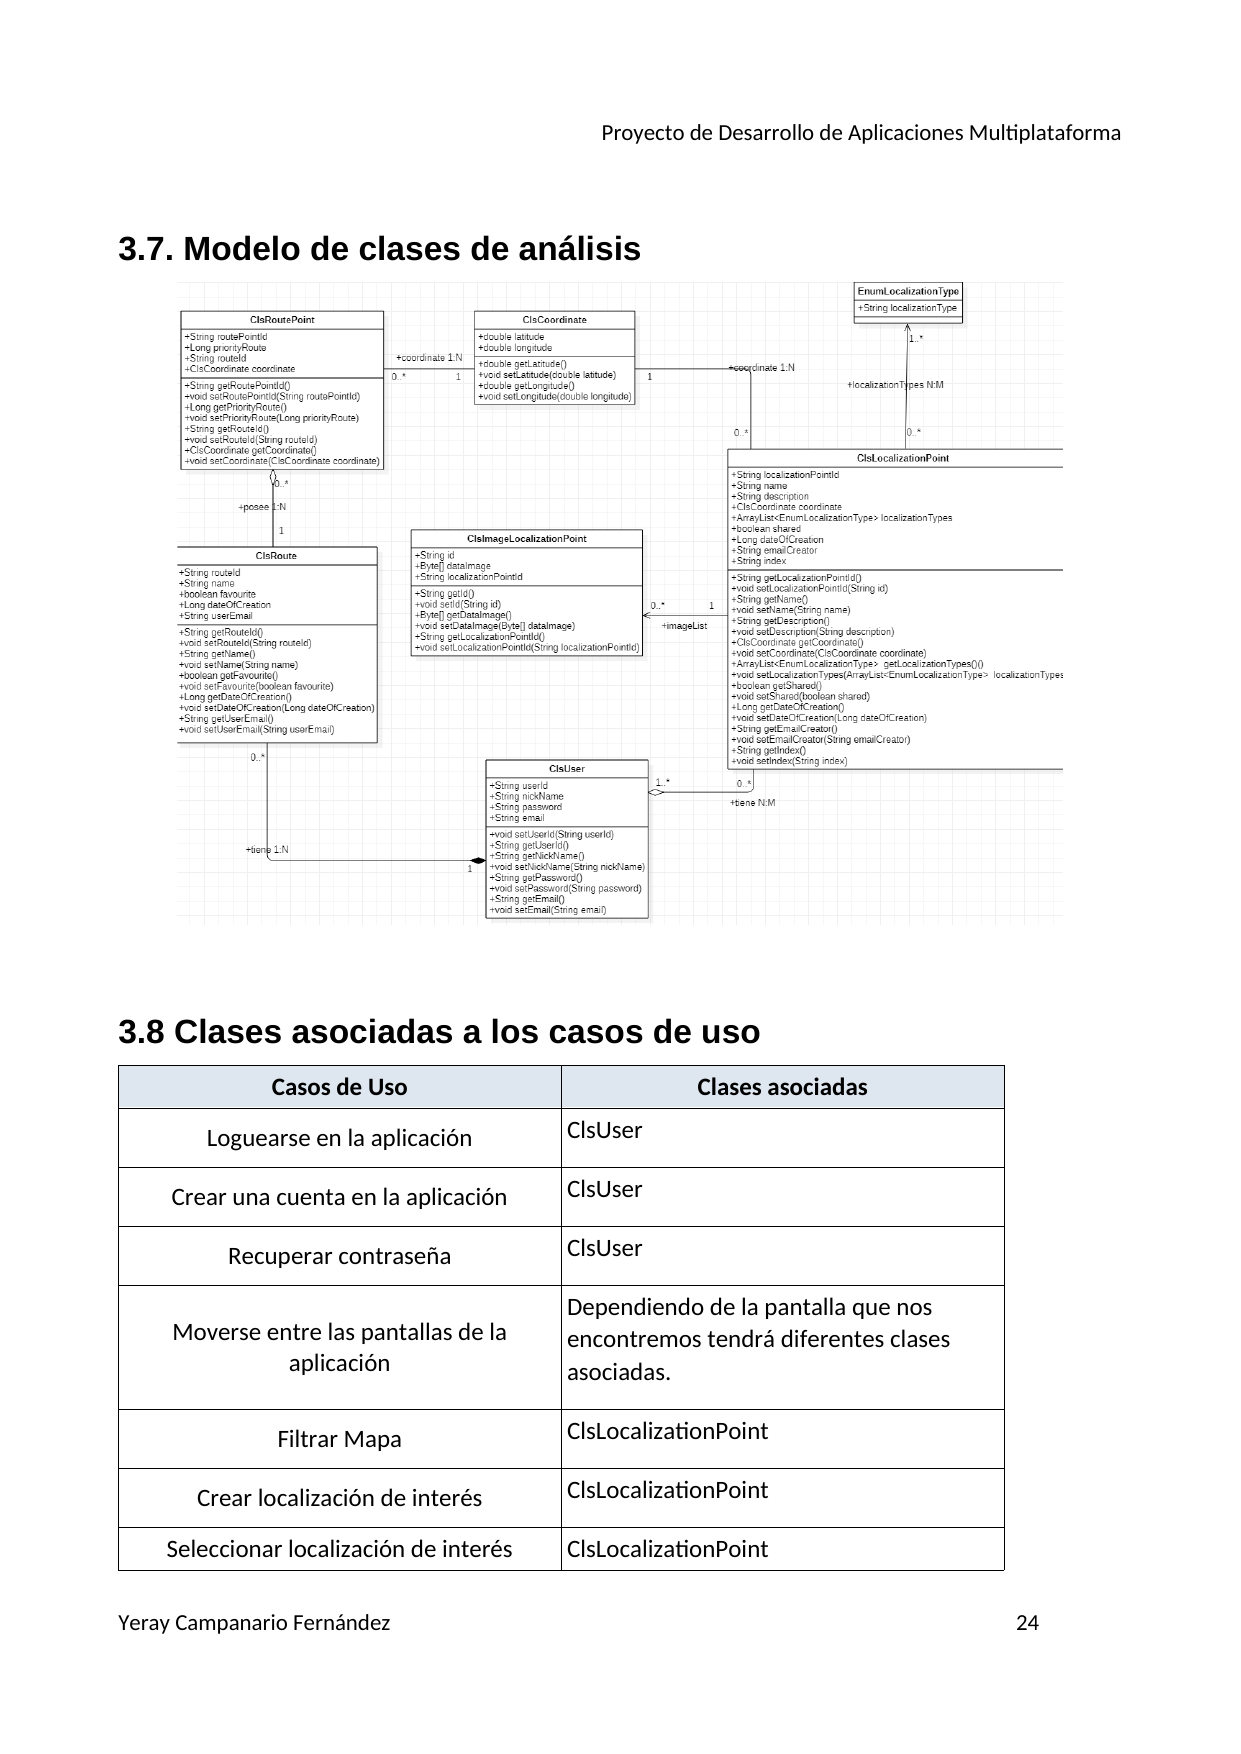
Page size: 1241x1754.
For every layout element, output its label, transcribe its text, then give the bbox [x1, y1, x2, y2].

table_cell ClsLocalizationPoint [562, 1528, 1004, 1569]
table_header Clases asociadas [562, 1066, 1004, 1107]
table_cell ClsUser [562, 1109, 1004, 1167]
table_cell Dependiendo de la pantalla que nos encontremos tendrá diferentes clases asociadas. [562, 1286, 1004, 1409]
picture [177, 282, 1063, 925]
table_cell ClsLocalizationPoint [562, 1410, 1004, 1468]
subtitle 3.7. Modelo de clases de análisis [118, 229, 1122, 267]
table_cell Loguearse en la aplicación [119, 1109, 561, 1167]
table_cell Crear localización de interés [119, 1469, 561, 1527]
table_cell Filtrar Mapa [119, 1410, 561, 1468]
table_header Casos de Uso [119, 1066, 561, 1107]
table_cell Crear una cuenta en la aplicación [119, 1168, 561, 1226]
table_cell ClsUser [562, 1227, 1004, 1285]
table_cell Seleccionar localización de interés [119, 1528, 561, 1569]
subtitle 3.8 Clases asociadas a los casos de uso [118, 1012, 1122, 1050]
table_cell ClsUser [562, 1168, 1004, 1226]
table_cell ClsLocalizationPoint [562, 1469, 1004, 1527]
table_cell Moverse entre las pantallas de la aplicación [119, 1286, 561, 1409]
table_cell Recuperar contraseña [119, 1227, 561, 1285]
